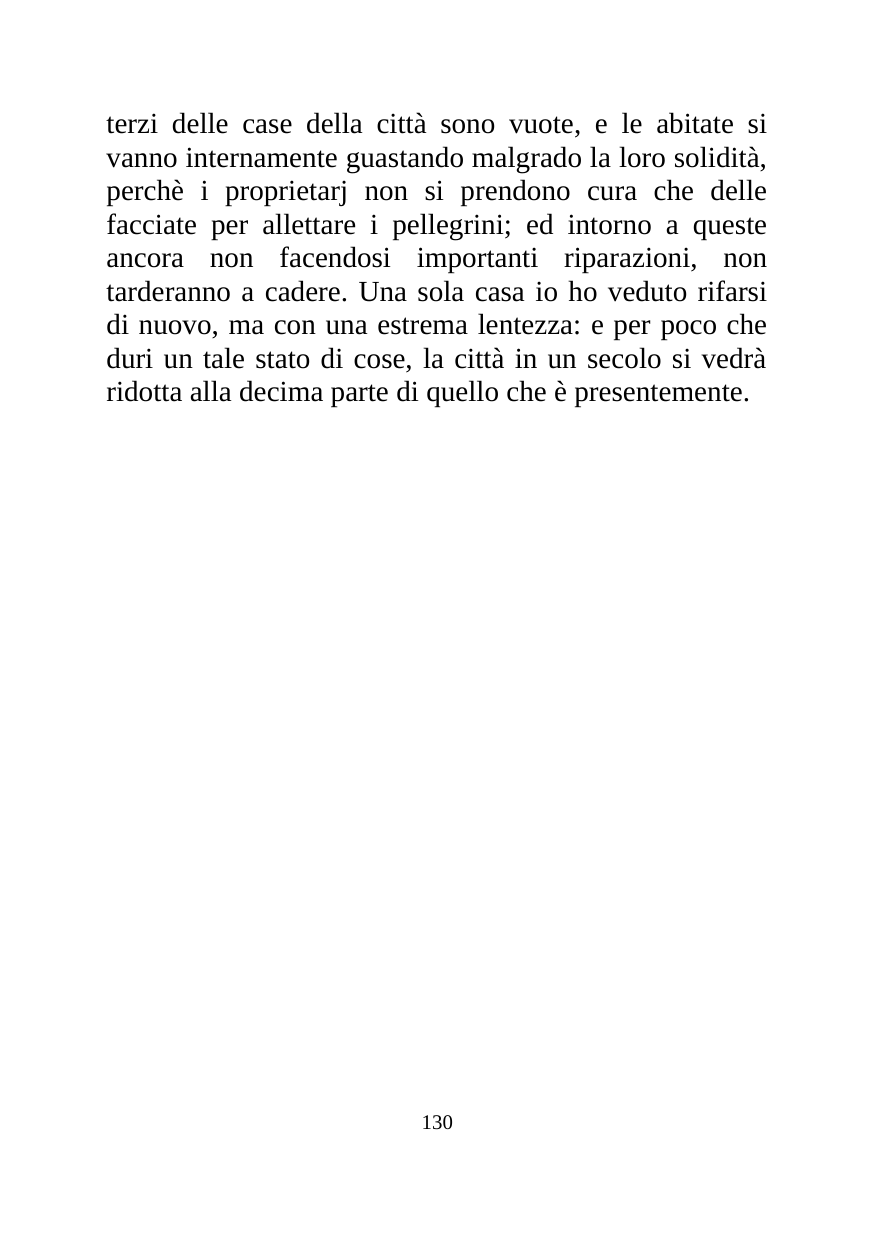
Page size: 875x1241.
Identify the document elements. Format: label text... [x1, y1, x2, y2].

text terzi delle case della città sono vuote, e le abitate si vanno internamente guastando malgrado la loro solidità, perchè i proprietarj non si prendono cura che delle facciate per allettare i pellegrini; ed intorno a queste ancora non facendosi importanti riparazioni, non tarderanno a cadere. Una sola casa io ho veduto rifarsi di nuovo, ma con una estrema lentezza: e per poco che duri un tale stato di cose, la città in un secolo si vedrà ridotta alla decima parte di quello che è presentemente. [106, 106, 768, 408]
